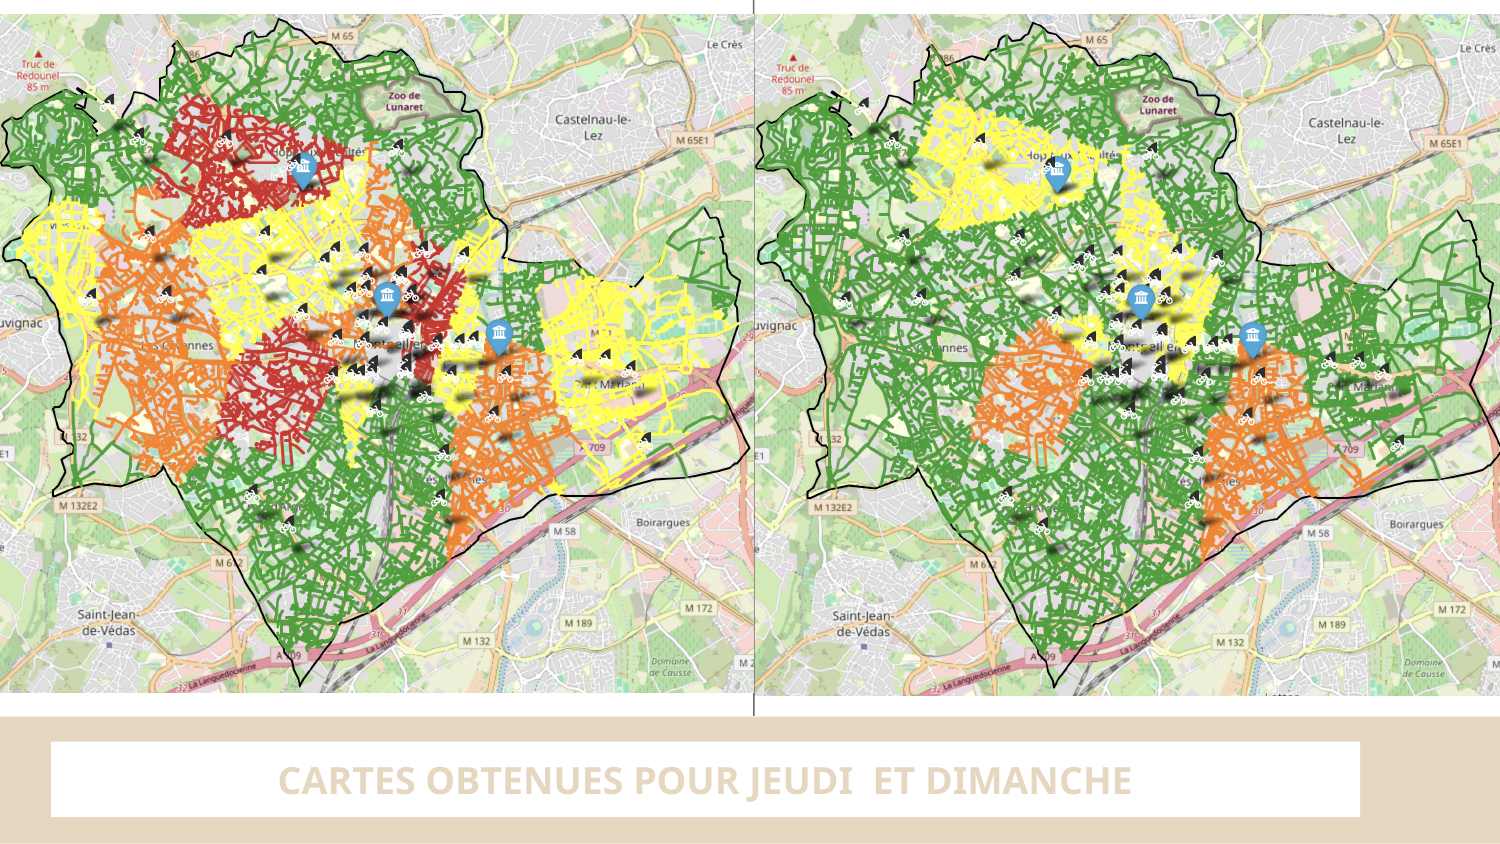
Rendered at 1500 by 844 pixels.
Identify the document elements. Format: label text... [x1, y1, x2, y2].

picture [755, 14, 1500, 696]
list CARTES OBTENUES POUR JEUDI ET DIMANCHE [51, 741, 1361, 818]
picture [0, 14, 754, 693]
